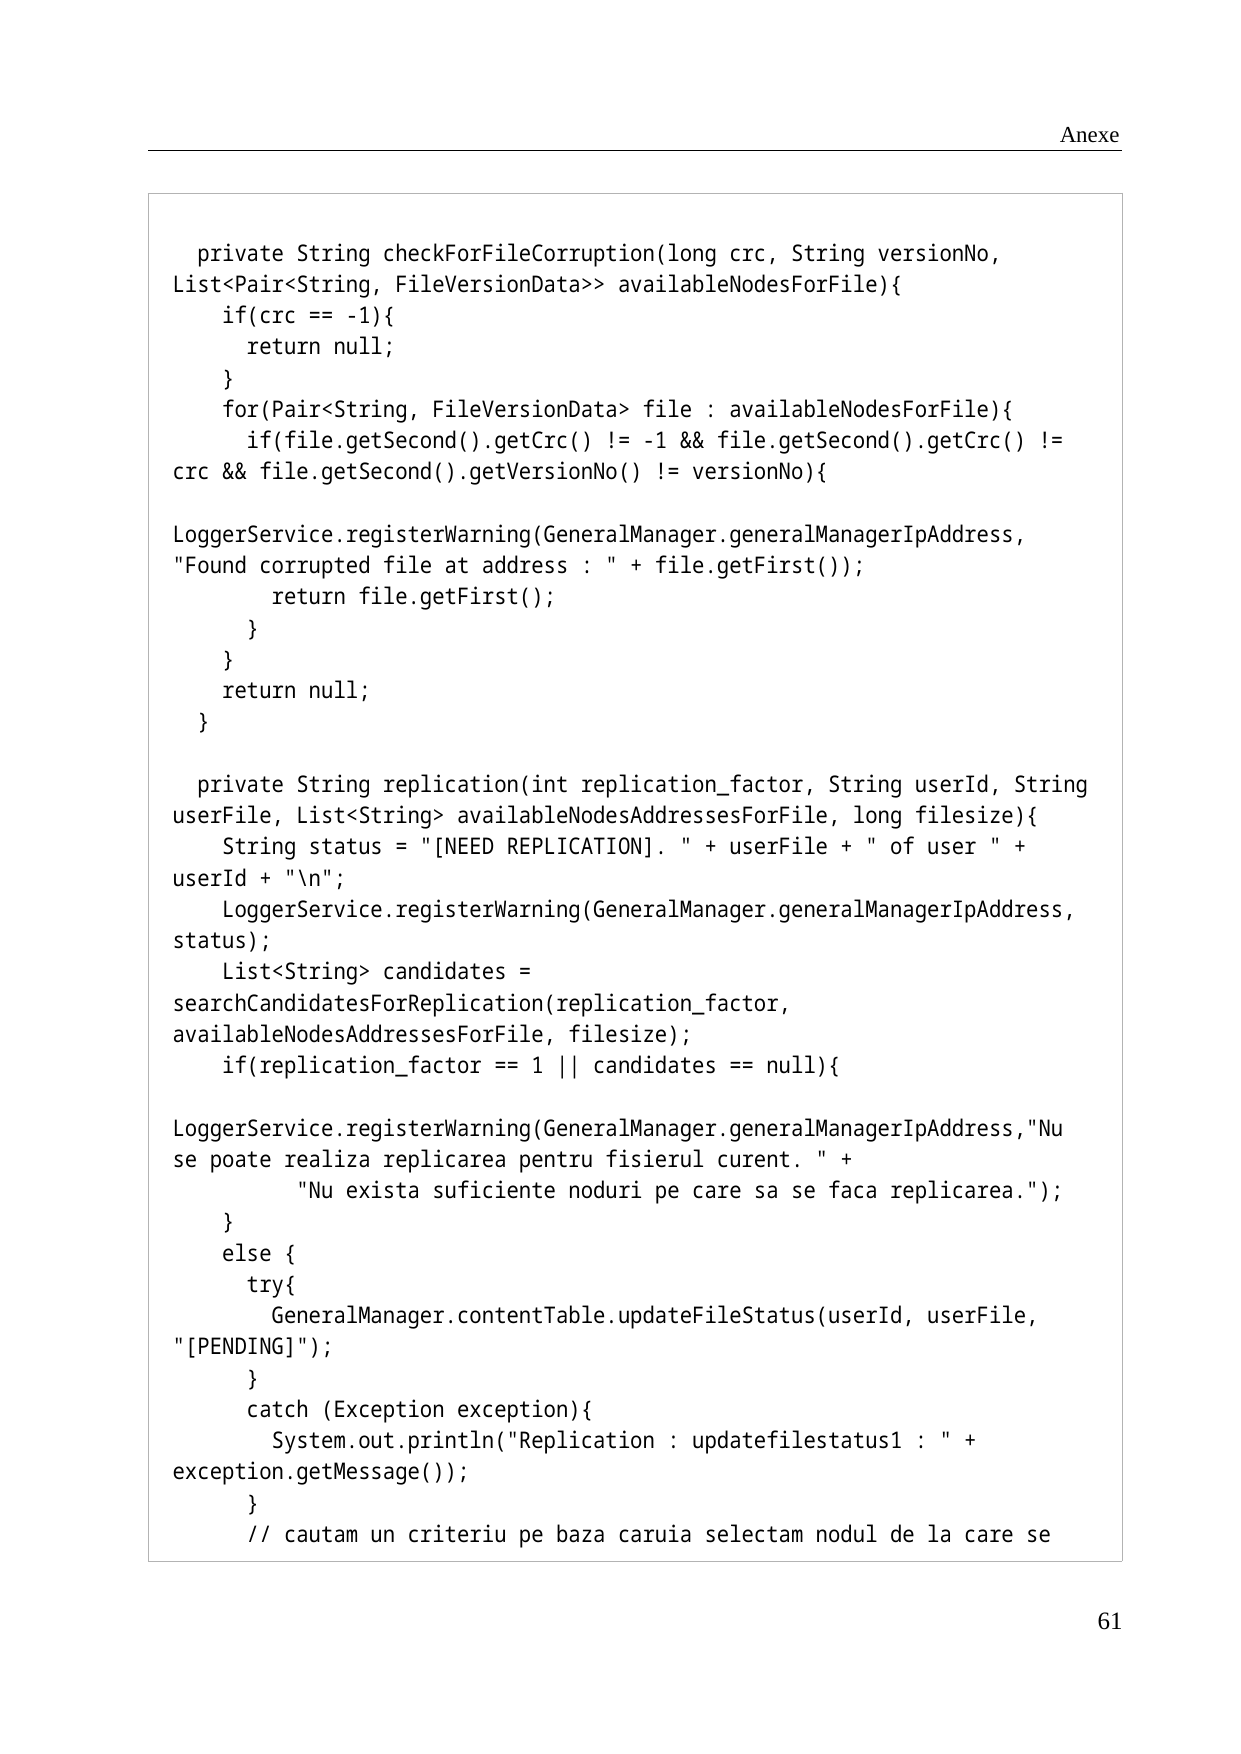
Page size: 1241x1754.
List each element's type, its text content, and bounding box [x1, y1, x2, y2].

text if(file.getSecond().getCrc() != -1 && file.getSecond().getCrc() != crc && file.getSecond().getVersionNo() != versionNo){ [149, 411, 1122, 474]
text return file.getFirst(); [149, 568, 1122, 599]
text System.out.println("Replication : updatefilestatus1 : " + exception.getMessage()); [149, 1411, 1122, 1474]
text if(crc == -1){ [149, 286, 1122, 318]
text catch (Exception exception){ [149, 1380, 1122, 1411]
text LoggerService.registerWarning(GeneralManager.generalManagerIpAddress,"Nu se poate realiza replicarea pentru fisierul curent. " + [149, 1068, 1122, 1161]
text GeneralManager.contentTable.updateFileStatus(userId, userFile, "[PENDING]"); [149, 1286, 1122, 1349]
text } [149, 1193, 1122, 1224]
text else { [149, 1224, 1122, 1255]
text } [149, 1349, 1122, 1380]
text // cautam un criteriu pe baza caruia selectam nodul de la care se [149, 1505, 1122, 1561]
text for(Pair<String, FileVersionData> file : availableNodesForFile){ [149, 380, 1122, 411]
text if(replication_factor == 1 || candidates == null){ [149, 1036, 1122, 1068]
text return null; [149, 661, 1122, 693]
text LoggerService.registerWarning(GeneralManager.generalManagerIpAddress, "Found corrupted file at address : " + file.getFirst()); [149, 474, 1122, 568]
text try{ [149, 1255, 1122, 1286]
text List<String> candidates = searchCandidatesForReplication(replication_factor, availableNodesAddressesForFile, filesize); [149, 943, 1122, 1036]
text private String replication(int replication_factor, String userId, String userFile, List<String> availableNodesAddressesForFile, long filesize){ [149, 755, 1122, 818]
text } [149, 630, 1122, 661]
text String status = "[NEED REPLICATION]. " + userFile + " of user " + userId + "\n"; [149, 818, 1122, 880]
text "Nu exista suficiente noduri pe care sa se faca replicarea."); [149, 1161, 1122, 1193]
text LoggerService.registerWarning(GeneralManager.generalManagerIpAddress, status); [149, 880, 1122, 943]
text } [149, 1474, 1122, 1505]
text private String checkForFileCorruption(long crc, String versionNo, List<Pair<String, FileVersionData>> availableNodesForFile){ [149, 224, 1122, 286]
text } [149, 349, 1122, 380]
text } [149, 599, 1122, 630]
text return null; [149, 318, 1122, 349]
text } [149, 693, 1122, 736]
